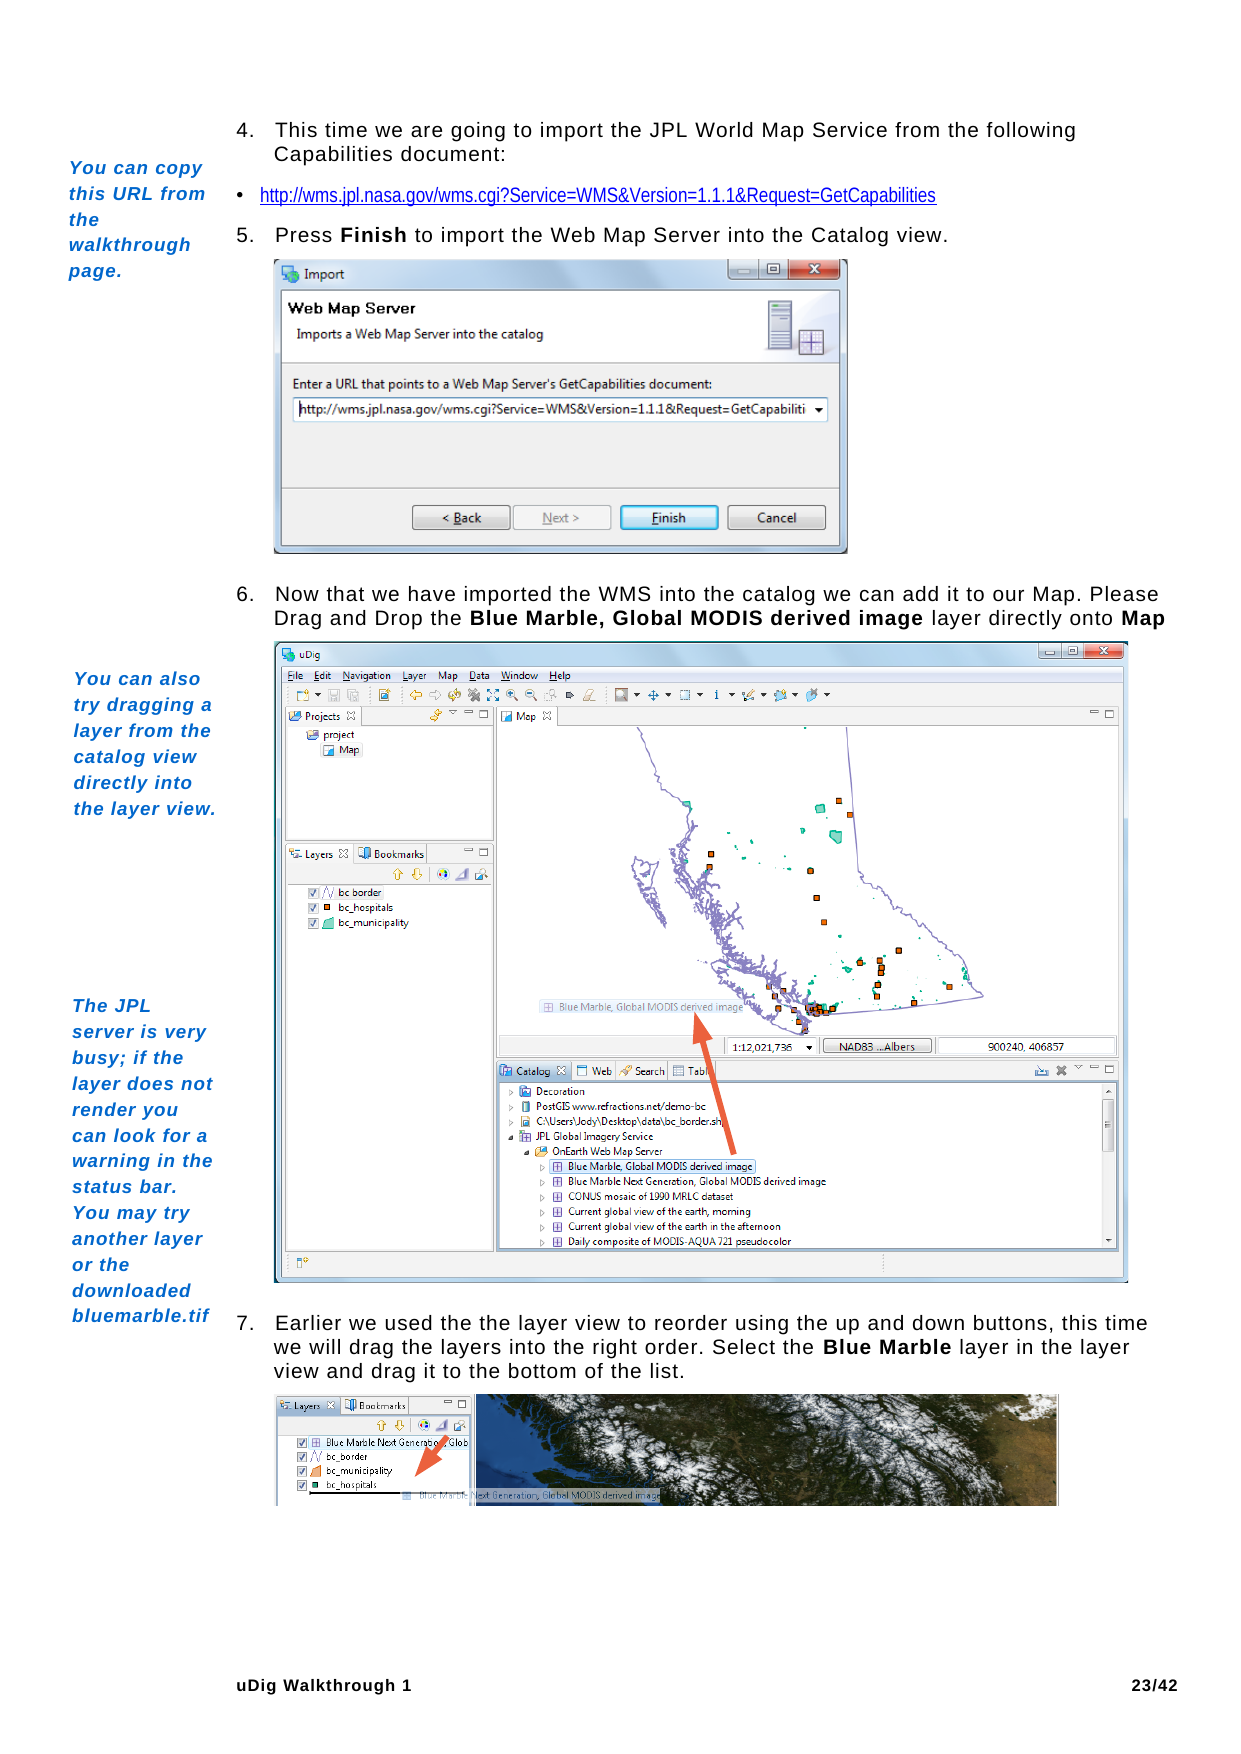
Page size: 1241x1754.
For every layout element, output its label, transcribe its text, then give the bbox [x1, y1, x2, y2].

picture [273, 1394, 1060, 1506]
list You can also try dragging a layer from the catalog view directly into the layer view. [73, 668, 222, 819]
list Press Finish to import the Web Map Server into the Catalog view. [236, 223, 1181, 253]
list Earlier we used the the layer view to reorder using the up and down buttons, this time we will drag the layers into the right order. Select the Blue Marble layer in the layer view and drag it to the bottom of the list. [236, 1311, 1181, 1388]
list http://wms.jpl.nasa.gov/wms.cgi?Service=WMS&Version=1.1.1&Request=GetCapabilities [236, 183, 1181, 207]
list The JPL server is very busy; if the layer does not render you can look for a warning in the status bar. You may try another layer or the downloaded bluemarble.tif [72, 995, 218, 1327]
list You can copy this URL from the walkthrough page. [69, 157, 217, 282]
list This time we are going to import the JPL World Map Service from the following Capabilities document: [236, 118, 1181, 166]
picture [273, 641, 1129, 1283]
picture [273, 259, 848, 554]
list Now that we have imported the WMS into the catalog we can add it to our Map. Please Drag and Drop the Blue Marble, Global MODIS derived image layer directly onto Map [236, 582, 1181, 636]
